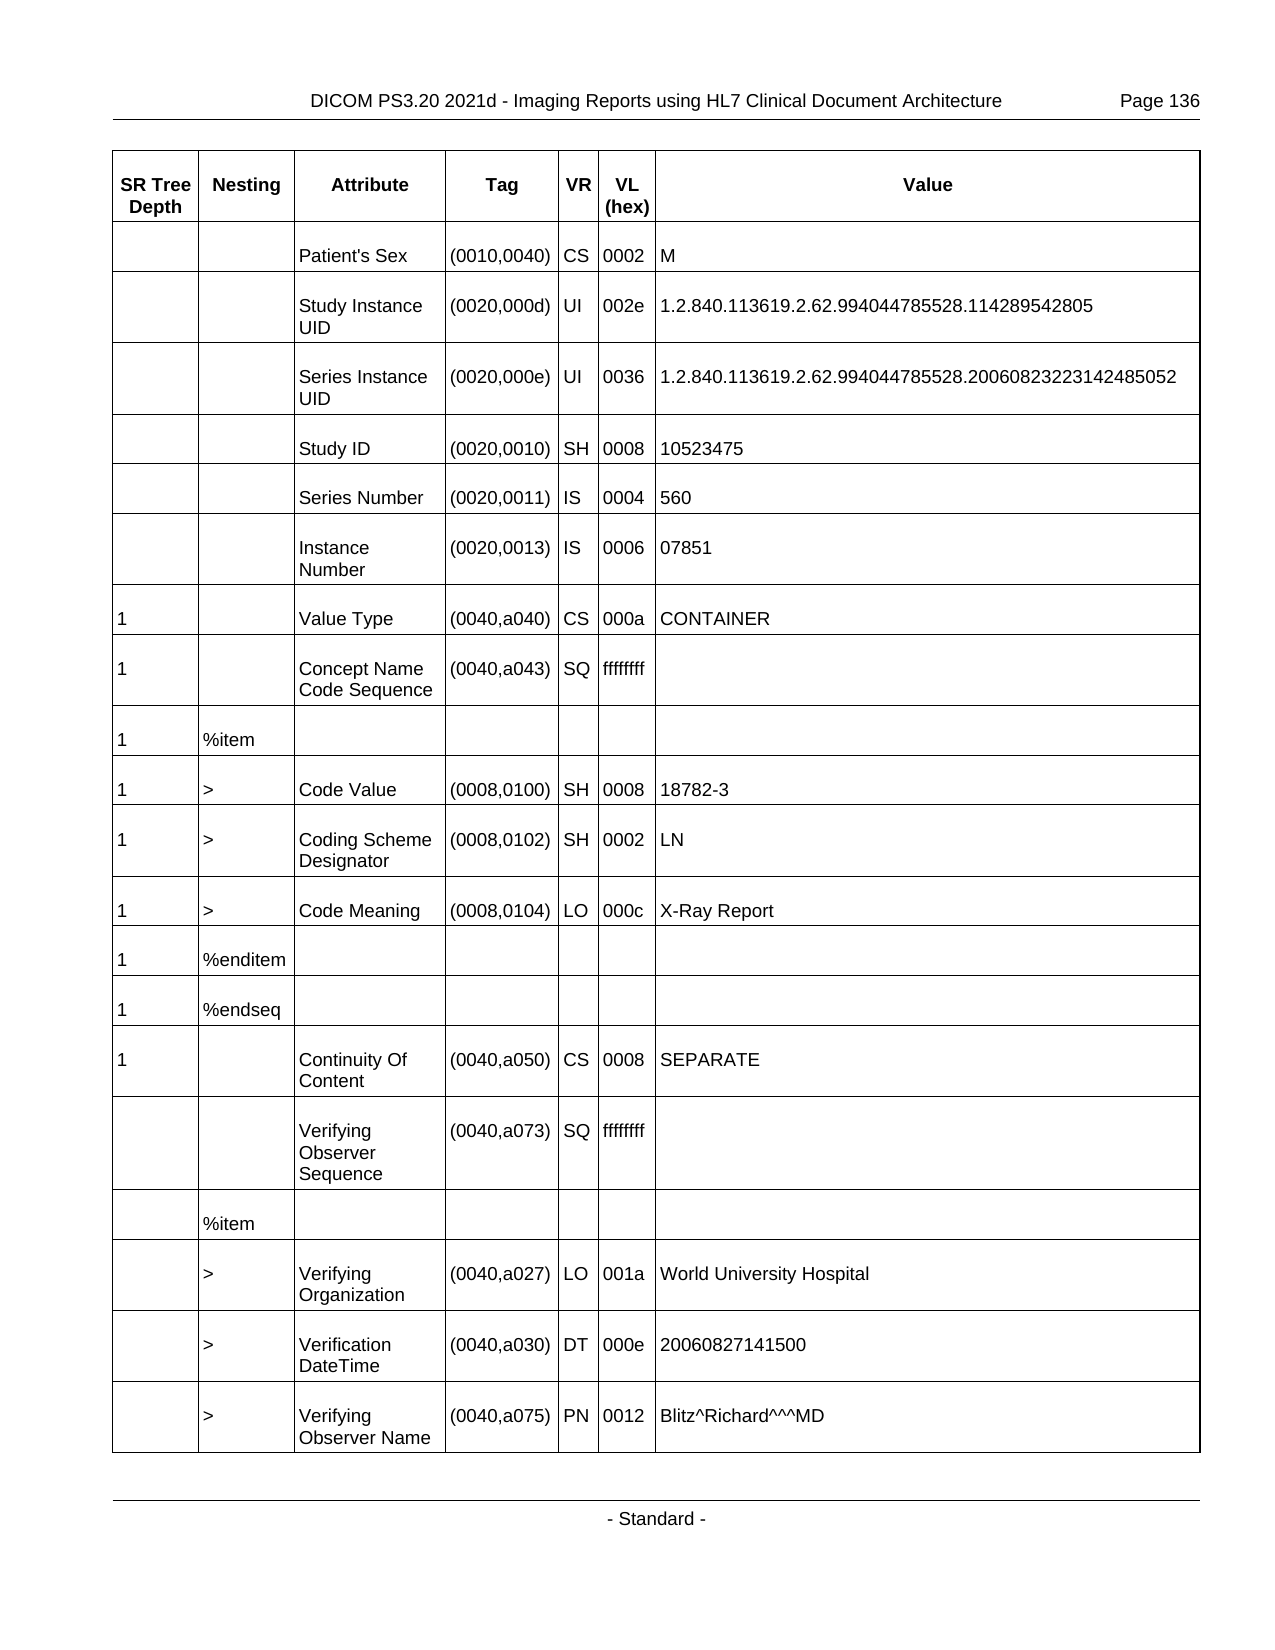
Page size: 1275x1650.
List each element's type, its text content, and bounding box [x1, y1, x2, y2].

table_cell [599, 706, 655, 755]
table_cell 1 [113, 706, 198, 755]
table_cell SH [559, 805, 598, 876]
table_cell > [199, 1382, 294, 1452]
table_cell (0040,a075) [446, 1382, 558, 1452]
table_cell ffffffff [599, 1097, 655, 1189]
table_cell [199, 514, 294, 584]
table_cell [113, 464, 198, 513]
table_cell [599, 926, 655, 975]
table_cell (0040,a043) [446, 635, 558, 705]
table_header Tag [446, 151, 558, 221]
table_cell 560 [656, 464, 1199, 513]
table_cell %endseq [199, 976, 294, 1025]
table_cell [446, 706, 558, 755]
table_cell > [199, 805, 294, 876]
table_cell 1 [113, 976, 198, 1025]
table_cell [199, 585, 294, 634]
table_cell [113, 222, 198, 271]
table_cell SH [559, 415, 598, 463]
table_cell SQ [559, 1097, 598, 1189]
table_cell Blitz^Richard^^^MD [656, 1382, 1199, 1452]
table_cell World University Hospital [656, 1240, 1199, 1310]
table_cell Series Number [295, 464, 445, 513]
table_cell Study ID [295, 415, 445, 463]
table_header Value [656, 151, 1199, 221]
table_cell 1 [113, 1026, 198, 1096]
table_cell [446, 926, 558, 975]
table_cell [446, 1190, 558, 1238]
table_cell 0008 [599, 1026, 655, 1096]
table_cell LO [559, 1240, 598, 1310]
table_header VR [559, 151, 598, 221]
table_cell 1 [113, 635, 198, 705]
table_cell [199, 415, 294, 463]
table_cell [113, 415, 198, 463]
table_cell DT [559, 1311, 598, 1381]
table_cell 0002 [599, 222, 655, 271]
table_cell [559, 1190, 598, 1238]
table_cell [199, 1097, 294, 1189]
table_cell 18782-3 [656, 756, 1199, 804]
table_cell 1.2.840.113619.2.62.994044785528.20060823223142485052 [656, 343, 1199, 413]
table_cell Verifying Organization [295, 1240, 445, 1310]
table_cell [599, 976, 655, 1025]
table_cell (0008,0104) [446, 877, 558, 925]
table_cell Continuity Of Content [295, 1026, 445, 1096]
table_cell [656, 1190, 1199, 1238]
table_cell (0040,a040) [446, 585, 558, 634]
table_cell 1 [113, 585, 198, 634]
table_cell 1.2.840.113619.2.62.994044785528.114289542805 [656, 272, 1199, 342]
table_cell Code Meaning [295, 877, 445, 925]
table_cell [113, 343, 198, 413]
table_cell 1 [113, 926, 198, 975]
table_cell 1 [113, 756, 198, 804]
table_cell Concept Name Code Sequence [295, 635, 445, 705]
table_cell Instance Number [295, 514, 445, 584]
table_cell UI [559, 272, 598, 342]
table_cell 0002 [599, 805, 655, 876]
table_cell (0040,a050) [446, 1026, 558, 1096]
table_cell 000c [599, 877, 655, 925]
table_cell [295, 1190, 445, 1238]
table_cell > [199, 877, 294, 925]
table_cell SEPARATE [656, 1026, 1199, 1096]
table_cell 1 [113, 805, 198, 876]
table_cell (0040,a030) [446, 1311, 558, 1381]
table_cell 20060827141500 [656, 1311, 1199, 1381]
table_cell %item [199, 706, 294, 755]
table_cell 000a [599, 585, 655, 634]
table_cell [113, 1190, 198, 1238]
table_cell (0020,0010) [446, 415, 558, 463]
table_cell [656, 635, 1199, 705]
table_cell (0020,0011) [446, 464, 558, 513]
table_cell (0020,0013) [446, 514, 558, 584]
table_cell > [199, 756, 294, 804]
table_cell 0008 [599, 415, 655, 463]
table_cell 10523475 [656, 415, 1199, 463]
table_cell [295, 926, 445, 975]
table_cell [113, 1097, 198, 1189]
table_header VL (hex) [599, 151, 655, 221]
table_cell (0020,000d) [446, 272, 558, 342]
table_cell [656, 706, 1199, 755]
table_cell 0036 [599, 343, 655, 413]
table_cell CS [559, 1026, 598, 1096]
table_cell 0006 [599, 514, 655, 584]
table_cell Study Instance UID [295, 272, 445, 342]
table_cell [446, 976, 558, 1025]
table_cell Verifying Observer Sequence [295, 1097, 445, 1189]
table_cell Patient's Sex [295, 222, 445, 271]
table_cell %enditem [199, 926, 294, 975]
table_cell ffffffff [599, 635, 655, 705]
table_cell PN [559, 1382, 598, 1452]
table_cell CS [559, 222, 598, 271]
table_cell [113, 514, 198, 584]
table_cell [113, 1311, 198, 1381]
table_cell [656, 926, 1199, 975]
table_cell [113, 1240, 198, 1310]
table_cell UI [559, 343, 598, 413]
table_cell (0010,0040) [446, 222, 558, 271]
table_cell [199, 635, 294, 705]
table_cell 07851 [656, 514, 1199, 584]
table_cell [559, 976, 598, 1025]
table_cell CONTAINER [656, 585, 1199, 634]
table_cell (0008,0100) [446, 756, 558, 804]
table_cell LN [656, 805, 1199, 876]
table_cell Value Type [295, 585, 445, 634]
table_cell [199, 222, 294, 271]
table_cell [199, 464, 294, 513]
table_cell Verification DateTime [295, 1311, 445, 1381]
table_cell (0040,a073) [446, 1097, 558, 1189]
table_cell %item [199, 1190, 294, 1238]
table_cell Coding Scheme Designator [295, 805, 445, 876]
table_cell Series Instance UID [295, 343, 445, 413]
table_cell [656, 976, 1199, 1025]
table_cell M [656, 222, 1199, 271]
table_cell [599, 1190, 655, 1238]
table_cell (0008,0102) [446, 805, 558, 876]
table_cell [559, 706, 598, 755]
table_cell 000e [599, 1311, 655, 1381]
table_cell (0020,000e) [446, 343, 558, 413]
table_cell Verifying Observer Name [295, 1382, 445, 1452]
table_cell 0004 [599, 464, 655, 513]
table_cell 0012 [599, 1382, 655, 1452]
table_cell [199, 1026, 294, 1096]
table_cell IS [559, 514, 598, 584]
table_cell [559, 926, 598, 975]
table_header Attribute [295, 151, 445, 221]
table_cell [199, 343, 294, 413]
table_cell SQ [559, 635, 598, 705]
table_header Nesting [199, 151, 294, 221]
table_cell [113, 272, 198, 342]
table_cell > [199, 1240, 294, 1310]
table_cell X-Ray Report [656, 877, 1199, 925]
table_header SR Tree Depth [113, 151, 198, 221]
table_cell SH [559, 756, 598, 804]
table_cell [295, 976, 445, 1025]
table_cell CS [559, 585, 598, 634]
table_cell Code Value [295, 756, 445, 804]
table_cell (0040,a027) [446, 1240, 558, 1310]
table_cell IS [559, 464, 598, 513]
table_cell 002e [599, 272, 655, 342]
table_cell 1 [113, 877, 198, 925]
table_cell 0008 [599, 756, 655, 804]
table_cell 001a [599, 1240, 655, 1310]
table_cell > [199, 1311, 294, 1381]
table_cell [656, 1097, 1199, 1189]
table_cell [295, 706, 445, 755]
table_cell [199, 272, 294, 342]
table_cell [113, 1382, 198, 1452]
table_cell LO [559, 877, 598, 925]
